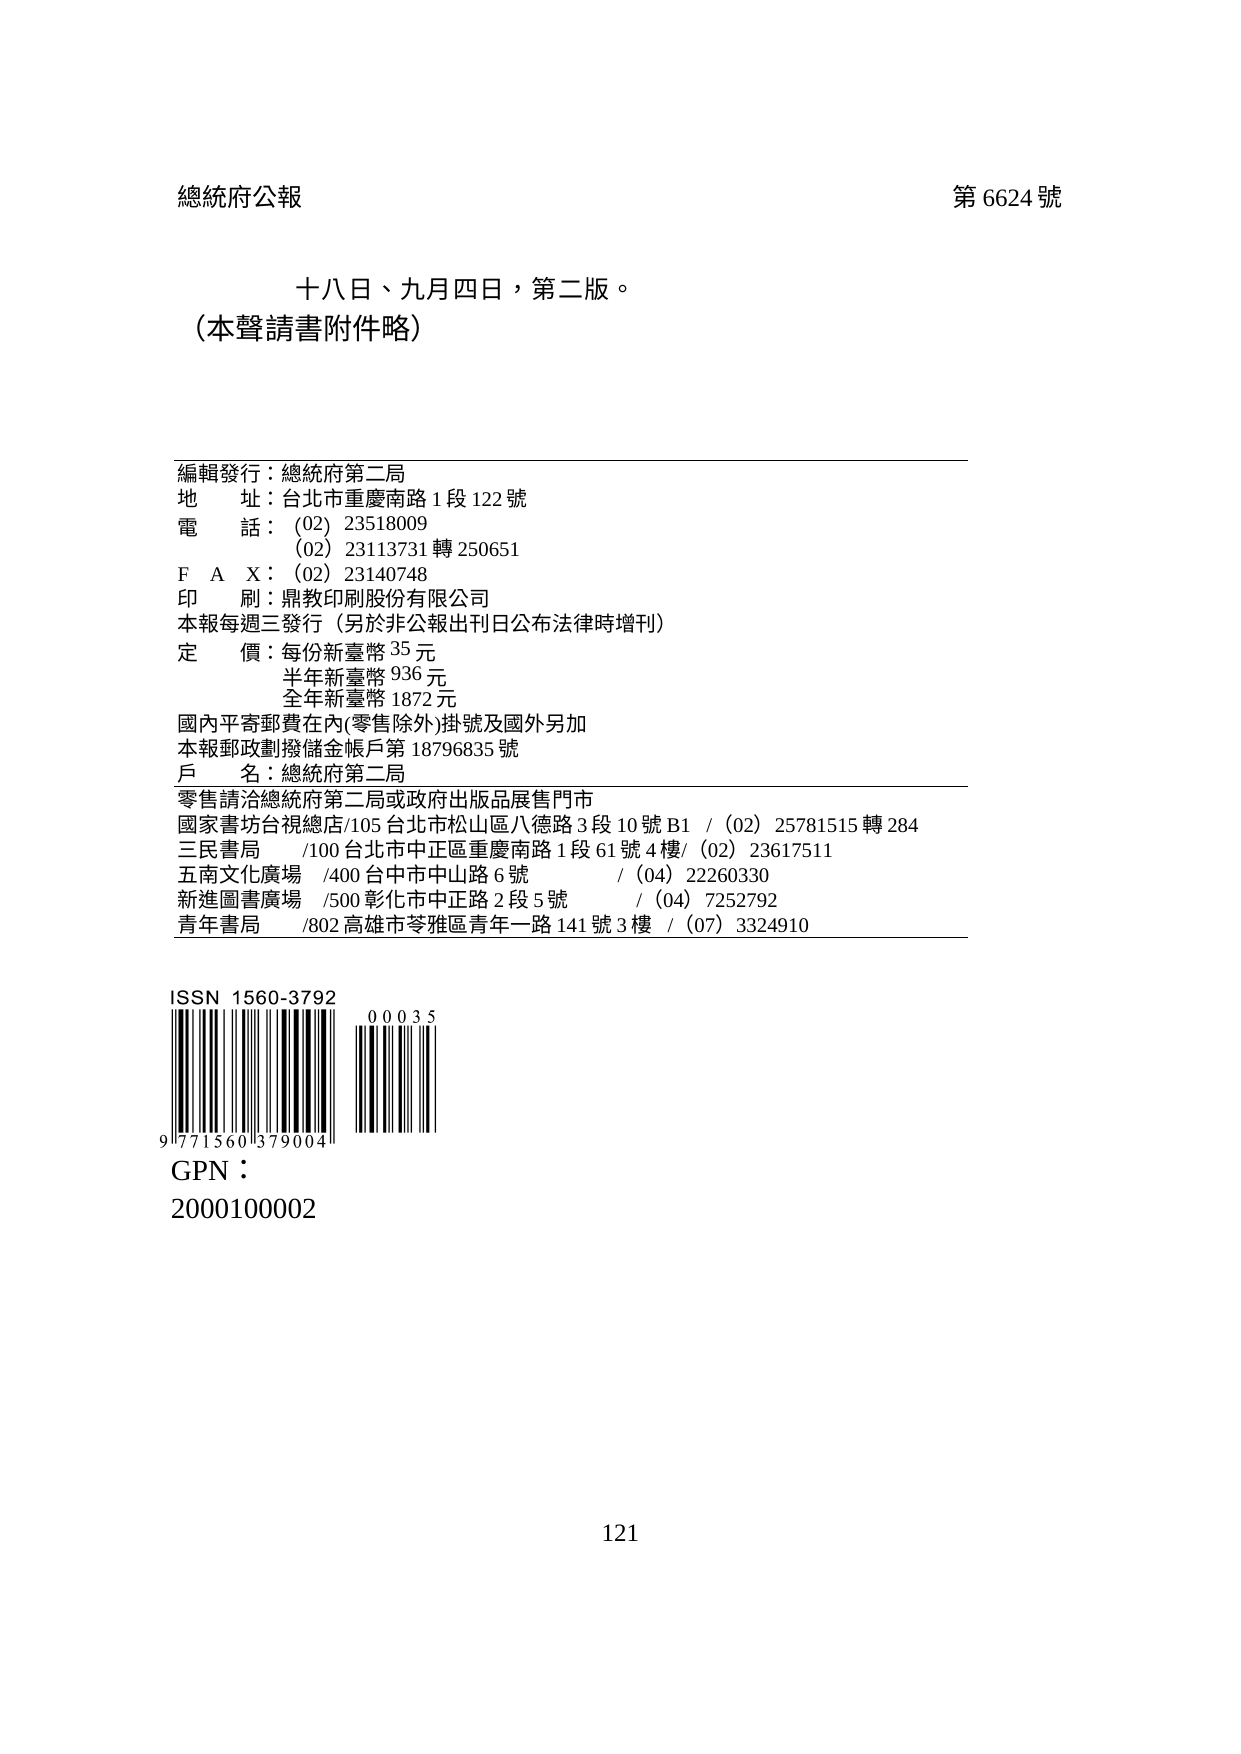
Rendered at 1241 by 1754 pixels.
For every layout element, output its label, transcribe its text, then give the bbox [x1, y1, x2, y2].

table_cell 零售請洽總統府第二局或政府出版品展售門市 國家書坊台視總店/105台北市松山區八德路3段10號B1 /（02）25781515轉284 三民書局 /100台北市中正區重慶南路1段61號4樓/（02）23617511 五南文化廣場 /400台中市中山路6號 /（04）22260330 新進圖書廣場 /500彰化市中正路2段5號 /（04）7252792 青年書局 /802高雄市苓雅區青年一路141號3樓 /（07）3324910 [174, 787, 968, 937]
text （本聲請書附件略） [177, 307, 1063, 347]
picture [156, 989, 452, 1151]
text GPN： [171, 1151, 548, 1188]
text 十八日、九月四日，第二版。 [210, 266, 1063, 307]
table_header 編輯發行：總統府第二局 地 址：台北市重慶南路1段122號 電 話：（02）23518009 （02）23113731轉250651 F A X：（02）23140748 印 刷：鼎教印刷股份有限公司 本報每週三發行（另於非公報出刊日公布法律時增刊） 定 價：每份新臺幣35元 半年新臺幣936元 全年新臺幣1872元 國內平寄郵費在內(零售除外)掛號及國外另加 本報郵政劃撥儲金帳戶第18796835號 戶 名：總統府第二局 [174, 461, 968, 786]
text 2000100002 [171, 1188, 548, 1226]
